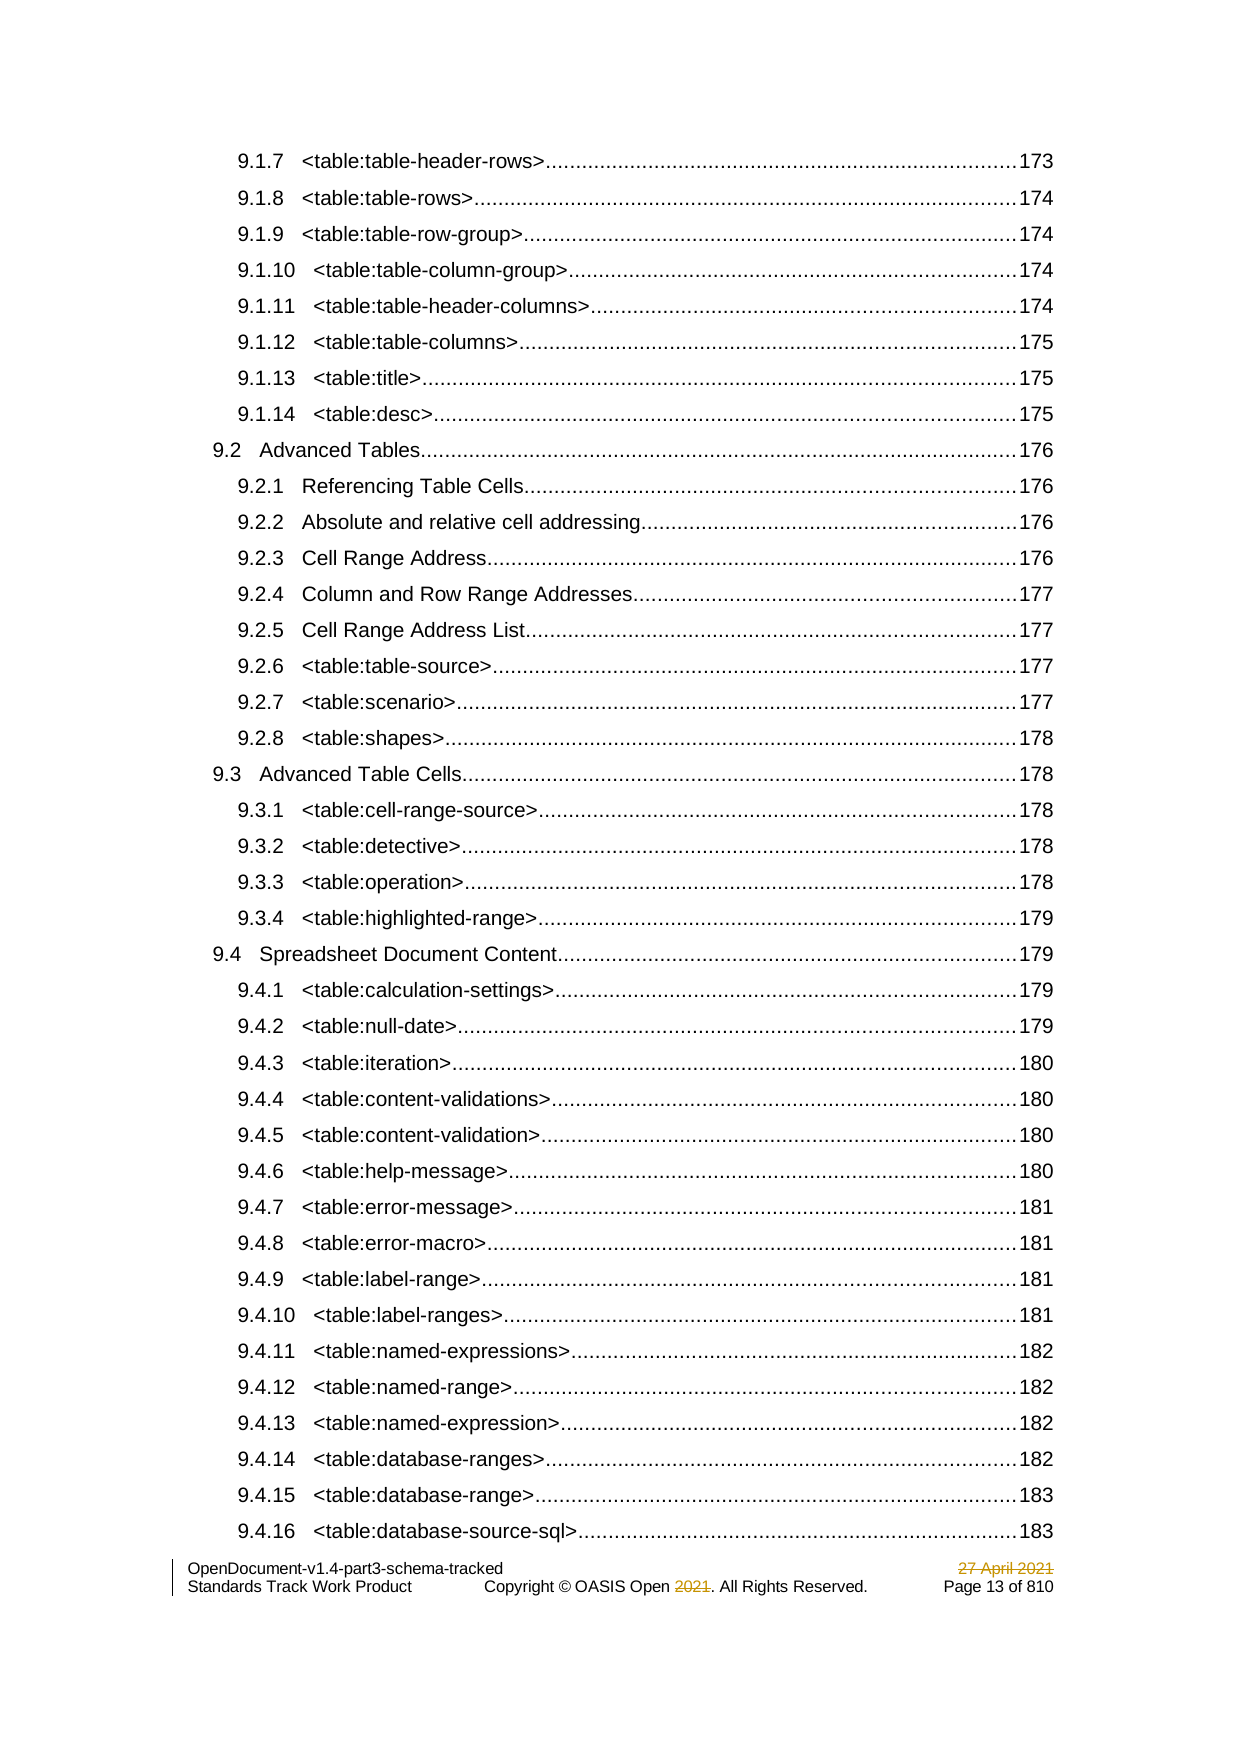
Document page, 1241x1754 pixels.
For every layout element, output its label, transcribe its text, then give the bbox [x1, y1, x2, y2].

text 9.1.10 <table:table-column-group> 174 [237, 258, 1053, 282]
text 9.4.14 <table:database-ranges> 182 [237, 1447, 1053, 1471]
text 9.3 Advanced Table Cells 178 [212, 763, 1053, 786]
text 9.4.13 <table:named-expression> 182 [237, 1411, 1053, 1435]
text 9.4.8 <table:error-macro> 181 [237, 1231, 1053, 1255]
text 9.3.3 <table:operation> 178 [237, 871, 1053, 894]
text 9.1.9 <table:table-row-group> 174 [237, 222, 1053, 246]
text 9.4.2 <table:null-date> 179 [237, 1015, 1053, 1038]
text 9.1.7 <table:table-header-rows> 173 [237, 150, 1053, 173]
text 9.2.7 <table:scenario> 177 [237, 691, 1053, 714]
text 9.4.11 <table:named-expressions> 182 [237, 1339, 1053, 1363]
text 9.2.1 Referencing Table Cells 176 [237, 474, 1053, 498]
text 9.4.16 <table:database-source-sql> 183 [237, 1519, 1053, 1543]
text 9.3.1 <table:cell-range-source> 178 [237, 799, 1053, 822]
text 9.4.9 <table:label-range> 181 [237, 1267, 1053, 1291]
text 9.4.6 <table:help-message> 180 [237, 1159, 1053, 1183]
text 9.2.3 Cell Range Address 176 [237, 546, 1053, 570]
text 9.4 Spreadsheet Document Content 179 [212, 943, 1053, 966]
text 9.2.4 Column and Row Range Addresses 177 [237, 582, 1053, 606]
text 9.1.13 <table:title> 175 [237, 366, 1053, 390]
text 9.4.1 <table:calculation-settings> 179 [237, 979, 1053, 1002]
text 9.3.4 <table:highlighted-range> 179 [237, 907, 1053, 930]
text 9.1.11 <table:table-header-columns> 174 [237, 294, 1053, 318]
text 9.3.2 <table:detective> 178 [237, 835, 1053, 858]
text 9.2.8 <table:shapes> 178 [237, 727, 1053, 750]
text 9.2.5 Cell Range Address List 177 [237, 618, 1053, 642]
text 9.4.3 <table:iteration> 180 [237, 1051, 1053, 1074]
text 9.4.5 <table:content-validation> 180 [237, 1123, 1053, 1147]
text 9.4.4 <table:content-validations> 180 [237, 1087, 1053, 1111]
text 9.2.2 Absolute and relative cell addressing 176 [237, 510, 1053, 534]
text 9.2.6 <table:table-source> 177 [237, 654, 1053, 678]
text 9.4.7 <table:error-message> 181 [237, 1195, 1053, 1219]
text 9.1.14 <table:desc> 175 [237, 402, 1053, 426]
text 9.2 Advanced Tables 176 [212, 438, 1053, 462]
text 9.1.8 <table:table-rows> 174 [237, 186, 1053, 209]
text 9.1.12 <table:table-columns> 175 [237, 330, 1053, 354]
text 9.4.15 <table:database-range> 183 [237, 1483, 1053, 1507]
text 9.4.10 <table:label-ranges> 181 [237, 1303, 1053, 1327]
text 9.4.12 <table:named-range> 182 [237, 1375, 1053, 1399]
